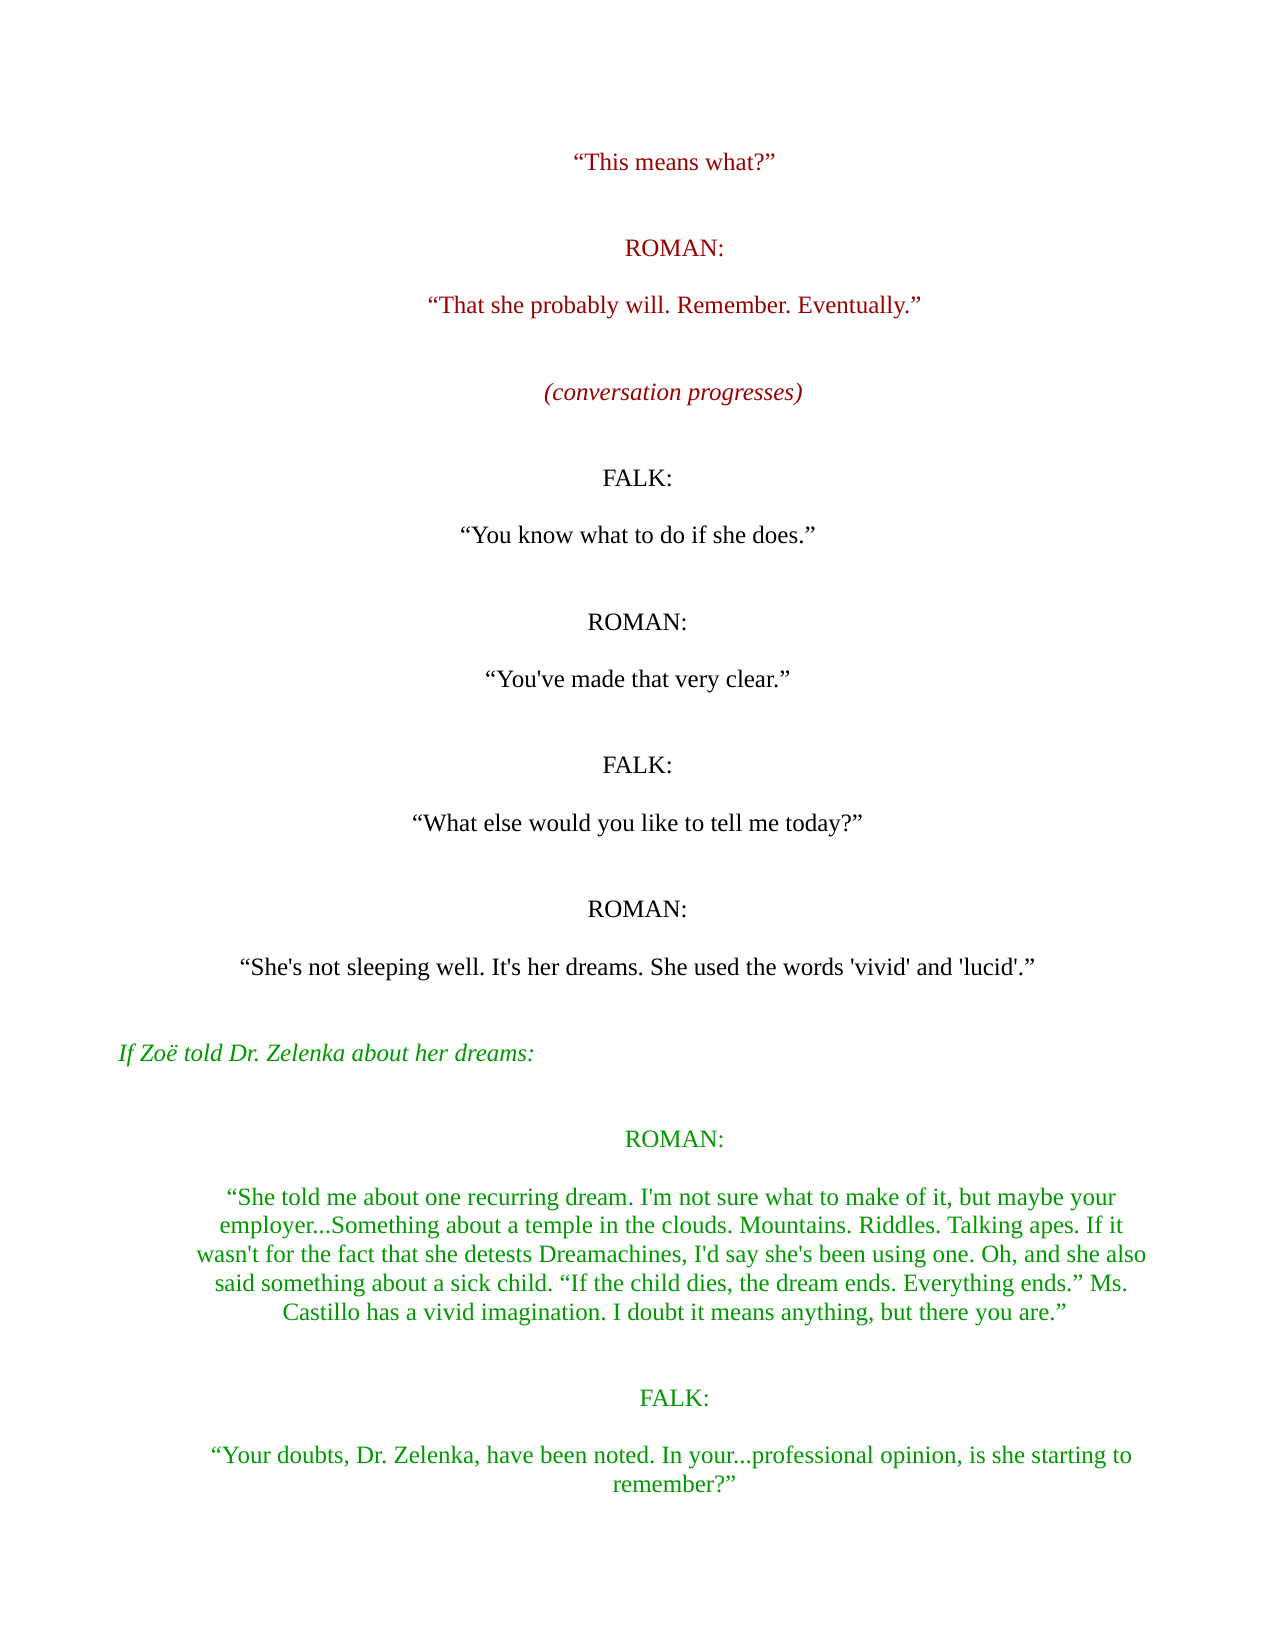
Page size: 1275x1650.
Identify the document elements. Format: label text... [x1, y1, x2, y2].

text “What else would you like to tell me today?” [118, 808, 1157, 837]
text “You know what to do if she does.” [118, 521, 1157, 549]
text ROMAN: [118, 233, 1157, 262]
text “Your doubts, Dr. Zelenka, have been noted. In your...professional opinion, is she starting to remember?” [118, 1441, 1157, 1498]
text “You've made that very clear.” [118, 664, 1157, 693]
text (conversation progresses) [118, 377, 1157, 406]
text “That she probably will. Remember. Eventually.” [118, 291, 1157, 319]
text “She told me about one recurring dream. I'm not sure what to make of it, but maybe your employer...Something about a temple in the clouds. Mountains. Riddles. Talking apes. If it wasn't for the fact that she detests Dreamachines, I'd say she's been using one. Oh, and she also said something about a sick child. “If the child dies, the dream ends. Everything ends.” Ms. Castillo has a vivid imagination. I doubt it means anything, but there you are.” [118, 1182, 1157, 1326]
text FALK: [118, 463, 1157, 492]
text FALK: [118, 1383, 1157, 1412]
text ROMAN: [118, 894, 1157, 923]
text “This means what?” [118, 147, 1157, 176]
text “She's not sleeping well. It's her dreams. She used the words 'vivid' and 'lucid'.” [118, 952, 1157, 981]
text ROMAN: [118, 1124, 1157, 1153]
text If Zoë told Dr. Zelenka about her dreams: [118, 1038, 1157, 1067]
text FALK: [118, 751, 1157, 779]
text ROMAN: [118, 607, 1157, 636]
